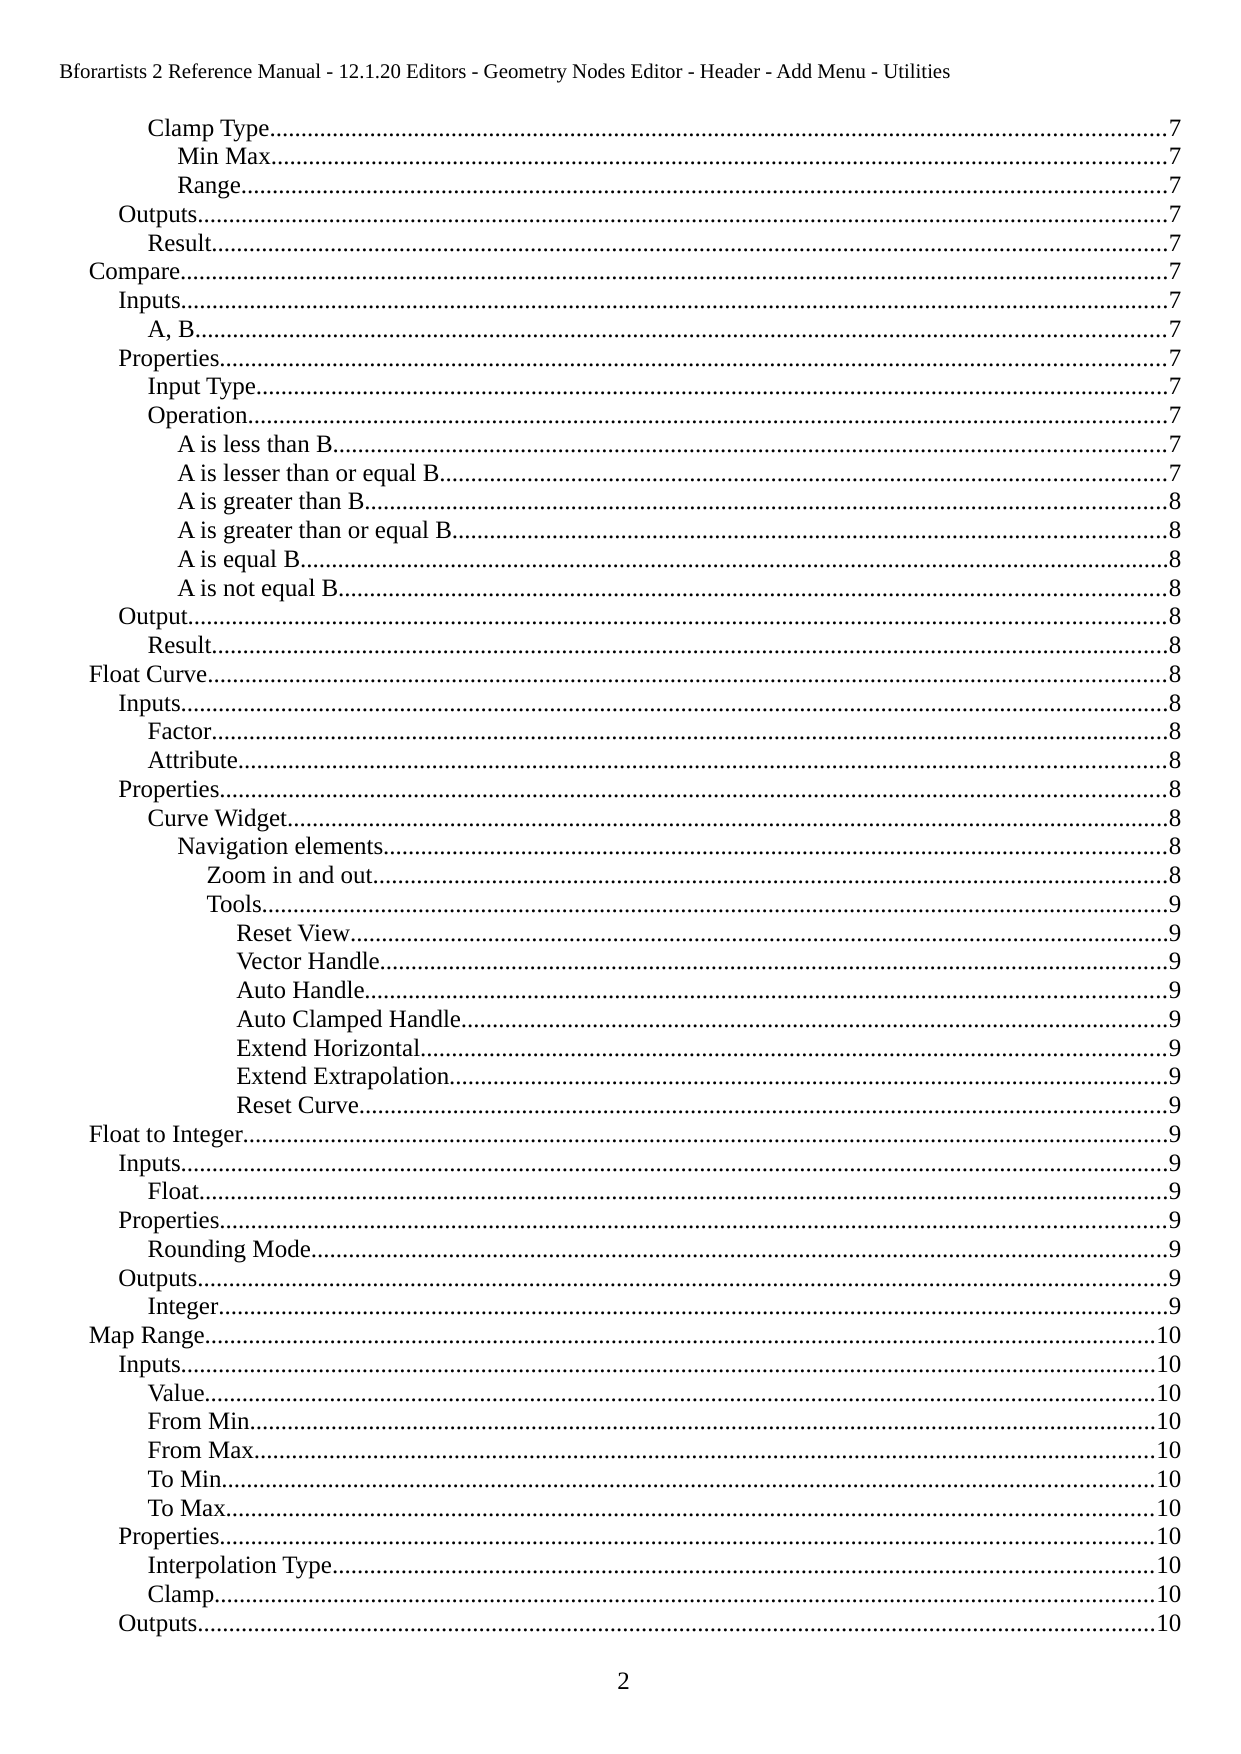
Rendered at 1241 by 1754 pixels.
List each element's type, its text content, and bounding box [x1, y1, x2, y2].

text Navigation elements 8 [177, 831, 1181, 860]
text Factor 8 [147, 716, 1181, 745]
text Result 8 [147, 630, 1181, 659]
text Inputs 8 [118, 688, 1181, 716]
text Auto Handle 9 [236, 975, 1181, 1004]
text Vector Handle 9 [236, 946, 1181, 975]
text Rounding Mode 9 [147, 1234, 1181, 1263]
text A is not equal B 8 [177, 573, 1181, 601]
text Outputs 9 [118, 1263, 1181, 1291]
text Outputs 7 [118, 199, 1181, 228]
text Input Type 7 [147, 371, 1181, 400]
text Properties 10 [118, 1521, 1181, 1550]
text Float to Integer 9 [88, 1119, 1181, 1148]
text Operation 7 [147, 400, 1181, 429]
text Inputs 10 [118, 1349, 1181, 1378]
text Curve Widget 8 [147, 803, 1181, 831]
text Interpolation Type 10 [147, 1550, 1181, 1579]
text Compare 7 [88, 256, 1181, 285]
text Properties 8 [118, 774, 1181, 803]
text Min Max 7 [177, 141, 1181, 170]
text Clamp 10 [147, 1579, 1181, 1608]
text Zoom in and out 8 [206, 860, 1181, 889]
text Output 8 [118, 601, 1181, 630]
text Properties 7 [118, 343, 1181, 371]
text Extend Horizontal 9 [236, 1033, 1181, 1061]
text To Max 10 [147, 1493, 1181, 1521]
text Clamp Type 7 [147, 113, 1181, 141]
text A is lesser than or equal B 7 [177, 458, 1181, 486]
text Value 10 [147, 1378, 1181, 1406]
text Extend Extrapolation 9 [236, 1061, 1181, 1090]
text Reset Curve 9 [236, 1090, 1181, 1119]
text Outputs 10 [118, 1608, 1181, 1636]
text Reset View 9 [236, 918, 1181, 946]
text A is equal B 8 [177, 544, 1181, 573]
text Auto Clamped Handle 9 [236, 1004, 1181, 1033]
text A, B 7 [147, 314, 1181, 343]
text A is greater than or equal B 8 [177, 515, 1181, 544]
text Result 7 [147, 228, 1181, 256]
text From Min 10 [147, 1406, 1181, 1435]
text A is greater than B 8 [177, 486, 1181, 515]
text Map Range 10 [88, 1320, 1181, 1349]
text Float Curve 8 [88, 659, 1181, 688]
text Inputs 7 [118, 285, 1181, 314]
text Tools 9 [206, 889, 1181, 918]
text Inputs 9 [118, 1148, 1181, 1176]
text Float 9 [147, 1176, 1181, 1205]
text From Max 10 [147, 1435, 1181, 1464]
text Properties 9 [118, 1205, 1181, 1234]
text Range 7 [177, 170, 1181, 199]
text Integer 9 [147, 1291, 1181, 1320]
text To Min 10 [147, 1464, 1181, 1493]
text Attribute 8 [147, 745, 1181, 774]
text A is less than B 7 [177, 429, 1181, 458]
